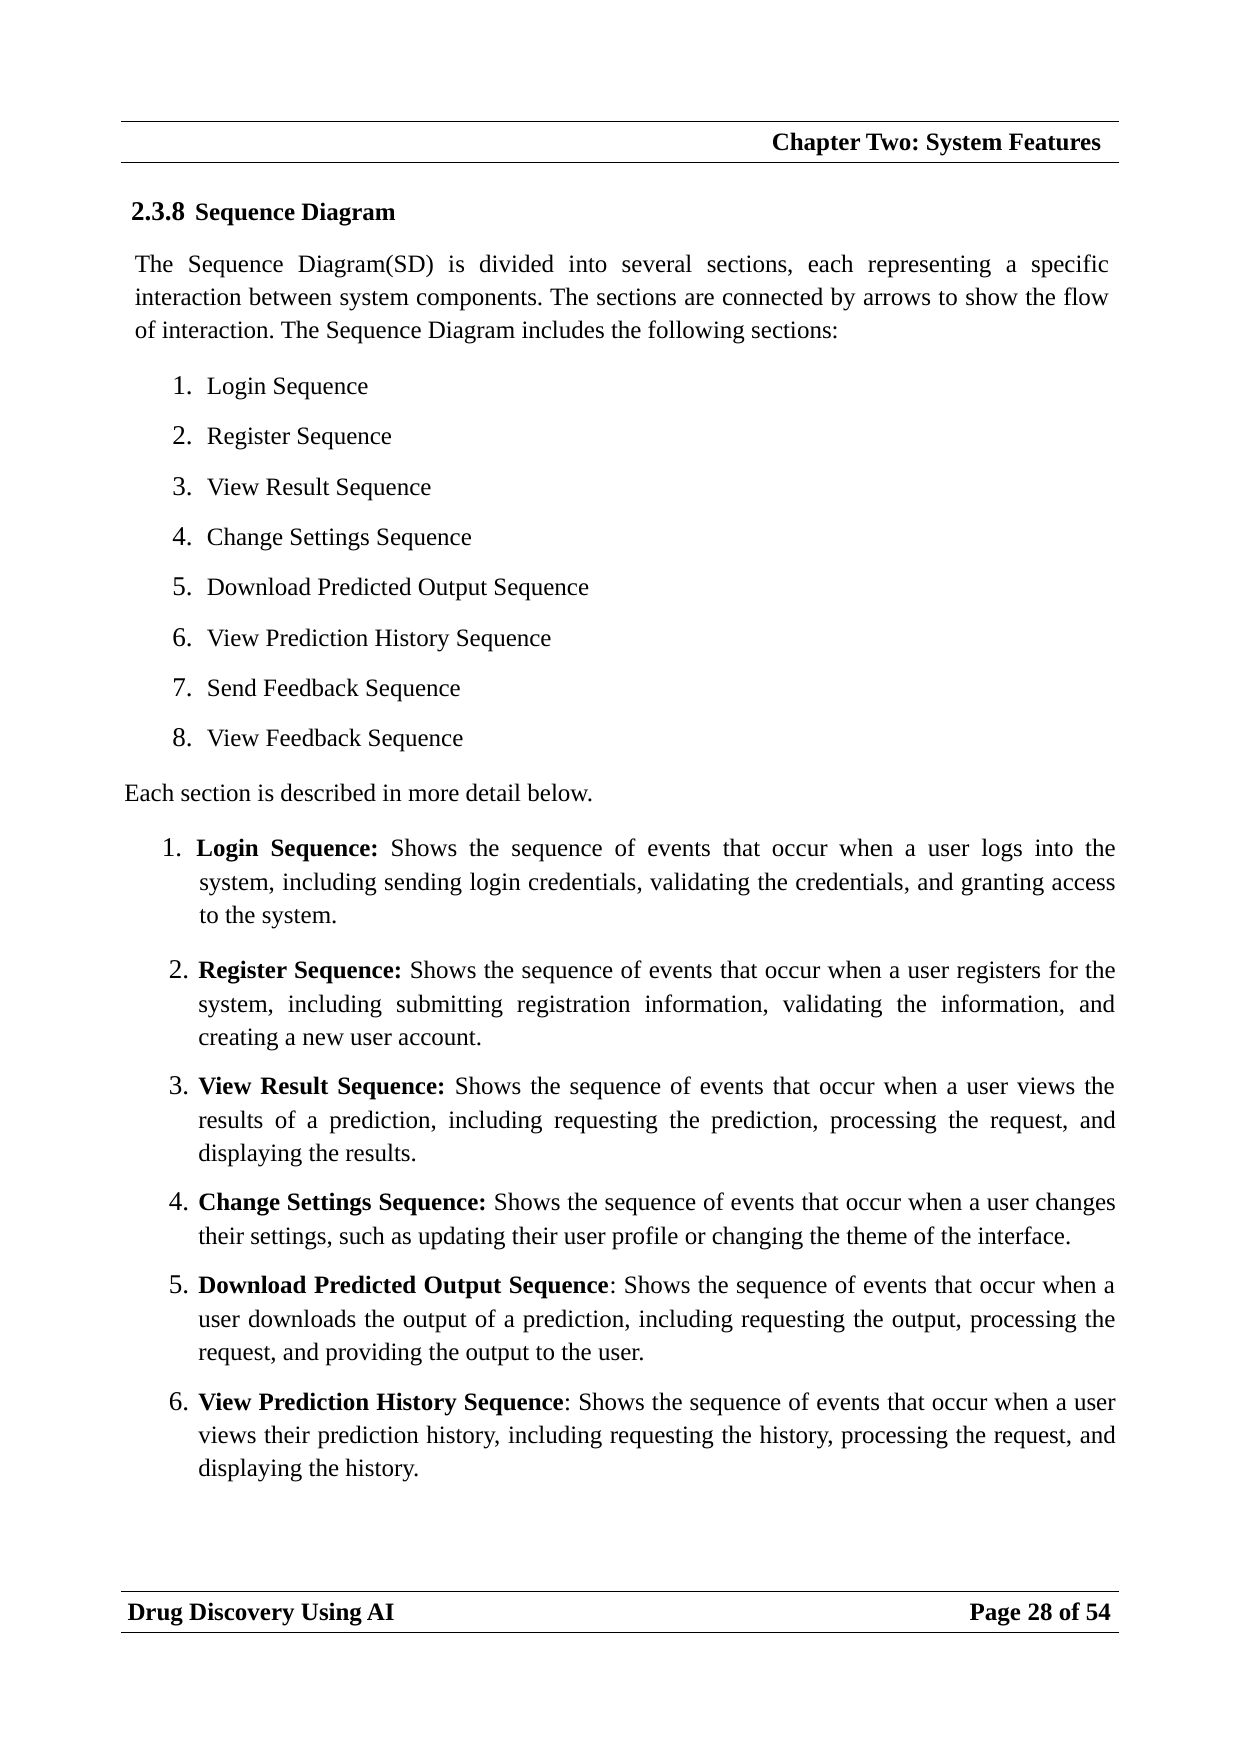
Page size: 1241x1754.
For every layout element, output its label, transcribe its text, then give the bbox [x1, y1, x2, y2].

list Login Sequence: Shows the sequence of events that occur when a user logs into the system, including sending login credentials, validating the credentials, and granting access to the system. [159, 828, 1119, 932]
list View Prediction History Sequence [169, 618, 1119, 652]
list Login Sequence [169, 366, 1119, 400]
list View Prediction History Sequence: Shows the sequence of events that occur when a user views their prediction history, including requesting the history, processing the request, and displaying the history. [166, 1382, 1119, 1482]
list Change Settings Sequence: Shows the sequence of events that occur when a user changes their settings, such as updating their user profile or changing the theme of the interface. [166, 1182, 1119, 1250]
list View Result Sequence [169, 467, 1119, 501]
text The Sequence Diagram(SD) is divided into several sections, each representing a specific interaction between system components. The sections are connected by arrows to show the flow of interaction. The Sequence Diagram includes the following sections: [132, 246, 1113, 347]
list Download Predicted Output Sequence: Shows the sequence of events that occur when a user downloads the output of a prediction, including requesting the output, processing the request, and providing the output to the user. [166, 1266, 1119, 1366]
list Send Feedback Sequence [169, 668, 1119, 702]
list View Result Sequence: Shows the sequence of events that occur when a user views the results of a prediction, including requesting the prediction, processing the request, and displaying the results. [166, 1066, 1119, 1167]
list Register Sequence: Shows the sequence of events that occur when a user registers for the system, including submitting registration information, validating the information, and creating a new user account. [166, 950, 1119, 1051]
list View Feedback Sequence [169, 718, 1119, 756]
text Each section is described in more detail below. [121, 775, 1119, 809]
subtitle Sequence Diagram [121, 192, 1119, 229]
list Change Settings Sequence [169, 517, 1119, 551]
list Register Sequence [169, 416, 1119, 451]
list Download Predicted Output Sequence [169, 567, 1119, 602]
